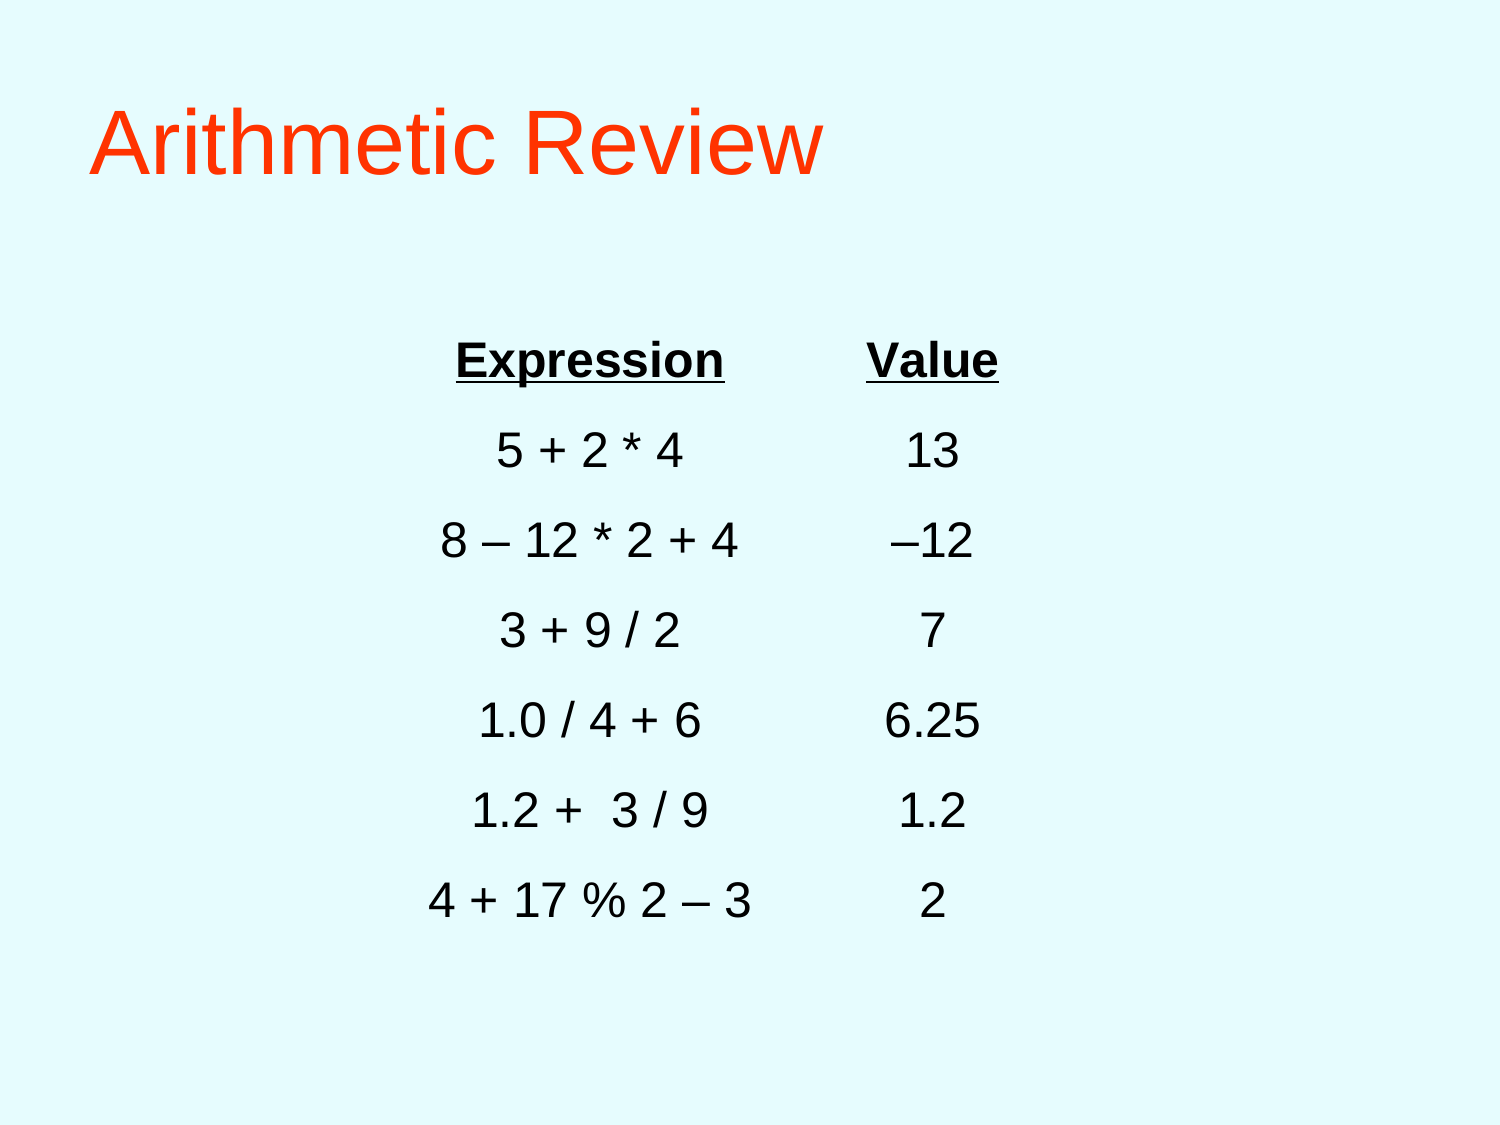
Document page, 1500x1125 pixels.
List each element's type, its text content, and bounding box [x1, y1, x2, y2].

text_box Value 13 –12 7 6.25 1.2 2 [825, 290, 1040, 936]
text_box Expression 5 + 2 * 4 8 – 12 * 2 + 4 3 + 9 / 2 1.0 / 4 + 6 1.2 + 3 / 9 4 + 17 % 2 – 3 [365, 290, 816, 936]
title Arithmetic Review [75, 45, 1423, 231]
